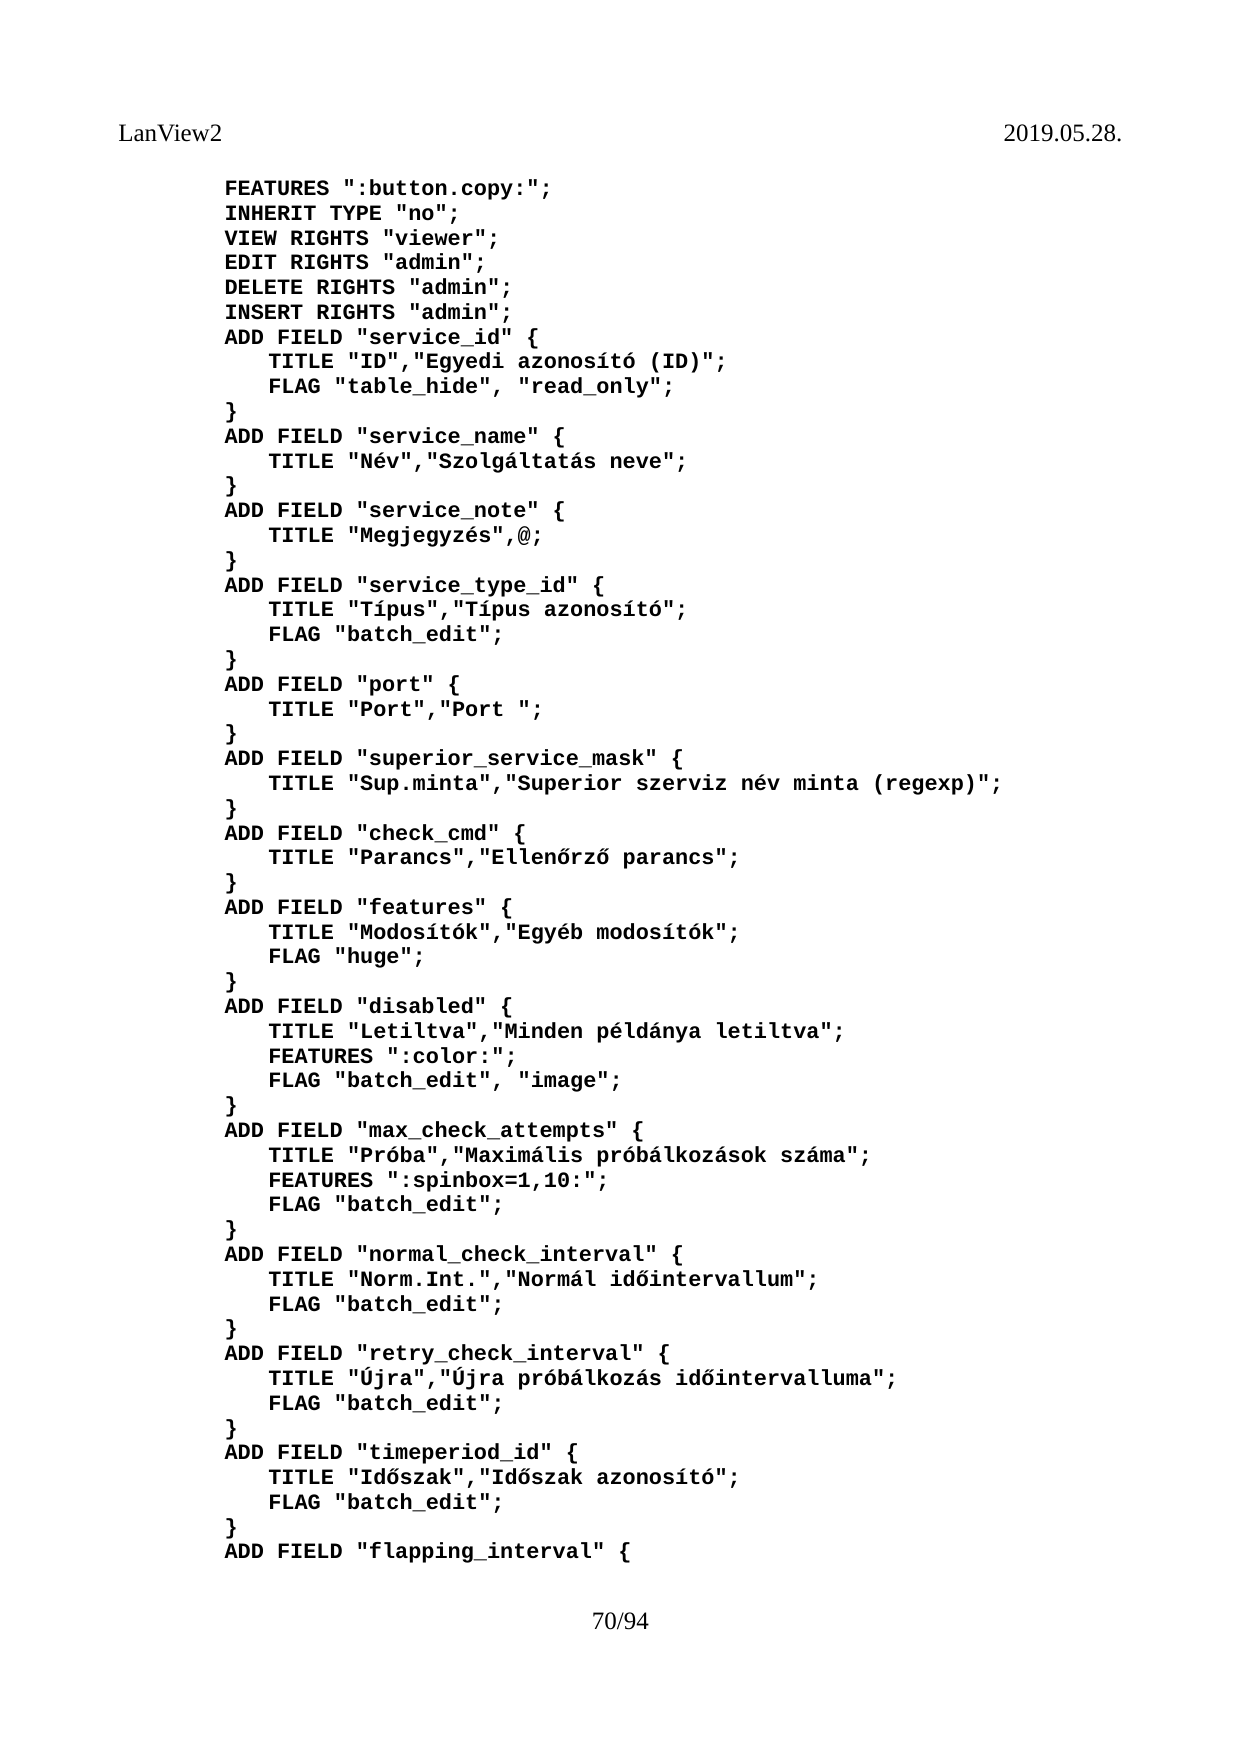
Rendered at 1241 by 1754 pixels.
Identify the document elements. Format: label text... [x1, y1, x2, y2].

text ADD FIELD "disabled" { TITLE "Letiltva","Minden példánya letiltva"; FEATURES ":color:"; FLAG "batch_edit", "image"; } [177, 995, 1122, 1119]
text ADD FIELD "superior_service_mask" { TITLE "Sup.minta","Superior szerviz név minta (regexp)"; } [177, 747, 1122, 822]
text ADD FIELD "service_name" { TITLE "Név","Szolgáltatás neve"; } [177, 425, 1122, 499]
text ADD FIELD "service_type_id" { TITLE "Típus","Típus azonosító"; FLAG "batch_edit"; } [177, 574, 1122, 673]
text ADD FIELD "features" { TITLE "Modosítók","Egyéb modosítók"; FLAG "huge"; } [177, 896, 1122, 995]
text ADD FIELD "normal_check_interval" { TITLE "Norm.Int.","Normál időintervallum"; FLAG "batch_edit"; } [177, 1243, 1122, 1342]
text ADD FIELD "flapping_interval" { [177, 1541, 1122, 1565]
text ADD FIELD "port" { TITLE "Port","Port "; } [177, 673, 1122, 747]
text ADD FIELD "service_note" { TITLE "Megjegyzés",@; [177, 499, 1122, 549]
text ADD FIELD "service_id" { TITLE "ID","Egyedi azonosító (ID)"; FLAG "table_hide", "read_only"; } [177, 326, 1122, 425]
text FEATURES ":button.copy:"; INHERIT TYPE "no"; VIEW RIGHTS "viewer"; EDIT RIGHTS "admin"; DELETE RIGHTS "admin"; INSERT RIGHTS "admin"; [177, 177, 1122, 326]
text ADD FIELD "timeperiod_id" { TITLE "Időszak","Időszak azonosító"; FLAG "batch_edit"; } [177, 1441, 1122, 1541]
text ADD FIELD "retry_check_interval" { TITLE "Újra","Újra próbálkozás időintervalluma"; FLAG "batch_edit"; } [177, 1342, 1122, 1441]
text } [177, 549, 1122, 574]
text ADD FIELD "check_cmd" { TITLE "Parancs","Ellenőrző parancs"; } [177, 822, 1122, 896]
text ADD FIELD "max_check_attempts" { TITLE "Próba","Maximális próbálkozások száma"; FEATURES ":spinbox=1,10:"; FLAG "batch_edit"; } [177, 1119, 1122, 1243]
